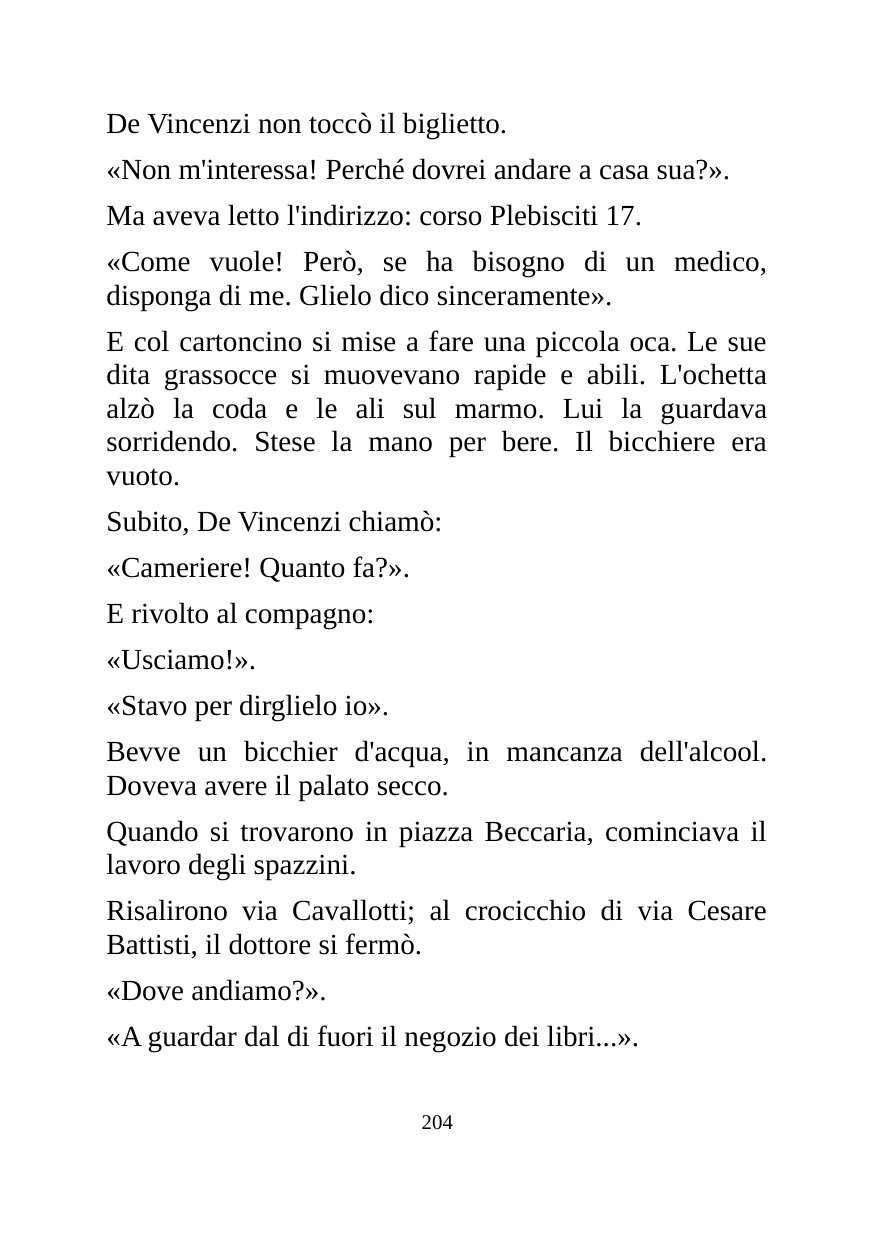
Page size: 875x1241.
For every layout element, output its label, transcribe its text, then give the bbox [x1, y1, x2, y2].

text Quando si trovarono in piazza Beccaria, cominciava il lavoro degli spazzini. [106, 814, 768, 881]
text «Cameriere! Quanto fa?». [106, 550, 768, 584]
text «A guardar dal di fuori il negozio dei libri...». [106, 1019, 768, 1053]
text Risalirono via Cavallotti; al crocicchio di via Cesare Battisti, il dottore si fermò. [106, 893, 768, 961]
text Subito, De Vincenzi chiamò: [106, 504, 768, 538]
text De Vincenzi non toccò il biglietto. [106, 106, 768, 140]
text «Usciamo!». [106, 642, 768, 676]
text E col cartoncino si mise a fare una piccola oca. Le sue dita grassocce si muovevano rapide e abili. L'ochetta alzò la coda e le ali sul marmo. Lui la guardava sorridendo. Stese la mano per bere. Il bicchiere era vuoto. [106, 324, 768, 492]
text E rivolto al compagno: [106, 596, 768, 630]
text «Non m'interessa! Perché dovrei andare a casa sua?». [106, 152, 768, 186]
text «Come vuole! Però, se ha bisogno di un medico, disponga di me. Glielo dico sinceramente». [106, 244, 768, 311]
text Ma aveva letto l'indirizzo: corso Plebisciti 17. [106, 198, 768, 232]
text «Dove andiamo?». [106, 973, 768, 1007]
text Bevve un bicchier d'acqua, in mancanza dell'alcool. Doveva avere il palato secco. [106, 734, 768, 801]
text «Stavo per dirglielo io». [106, 688, 768, 722]
